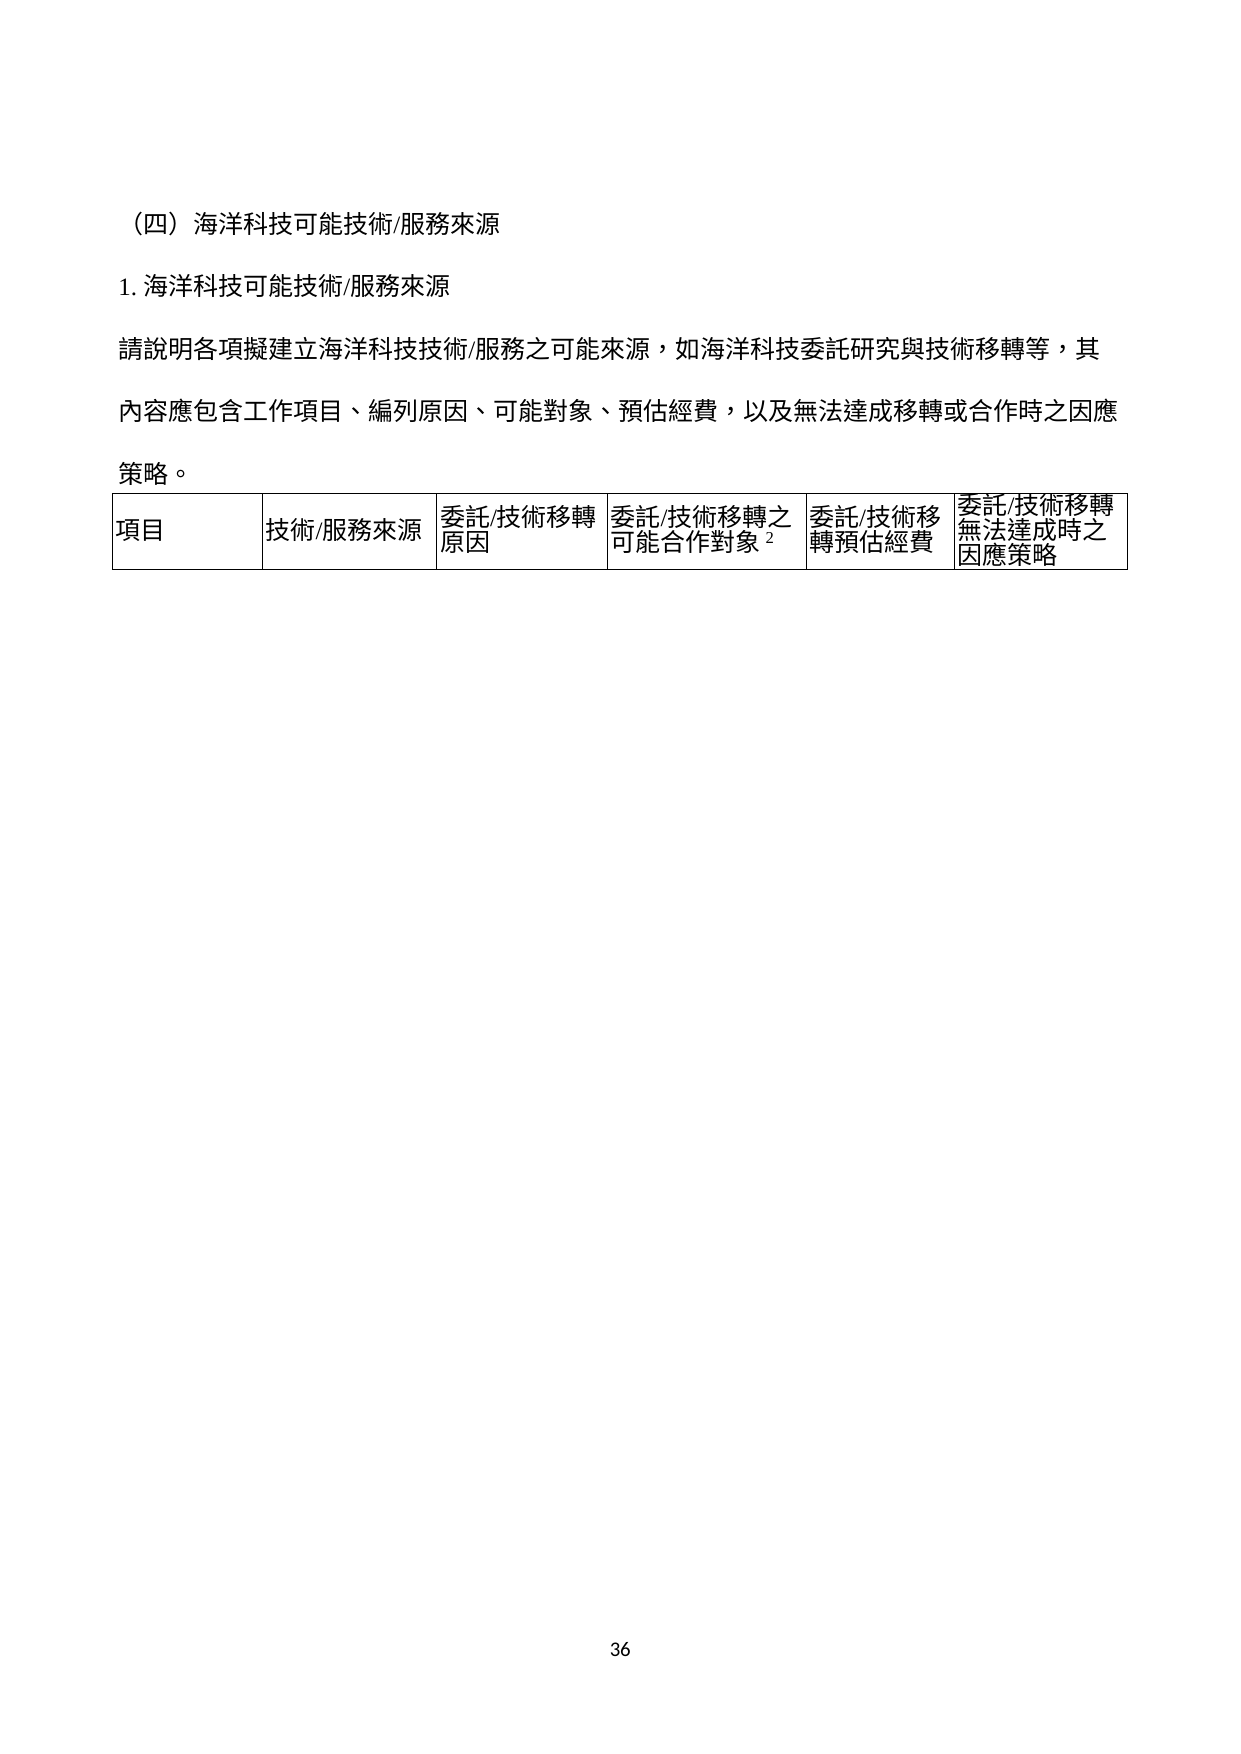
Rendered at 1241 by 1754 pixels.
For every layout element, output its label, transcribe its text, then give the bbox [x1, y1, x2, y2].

table_header 委託/技術移轉之可能合作對象2 [608, 494, 806, 569]
table_header 技術/服務來源 [263, 494, 436, 569]
table_header 項目 [113, 494, 262, 569]
table_header 委託/技術移轉 原因 [437, 494, 607, 569]
text 請說明各項擬建立海洋科技技術/服務之可能來源，如海洋科技委託研究與技術移轉等，其內容應包含工作項目、編列原因、可能對象、預估經費，以及無法達成移轉或合作時之因應策略。 [118, 306, 1122, 493]
text 1. 海洋科技可能技術/服務來源 [118, 243, 1122, 306]
text （四）海洋科技可能技術/服務來源 [118, 181, 1122, 243]
table_header 委託/技術移轉無法達成時之因應策略 [955, 494, 1127, 569]
table_header 委託/技術移轉預估經費 [807, 494, 954, 569]
